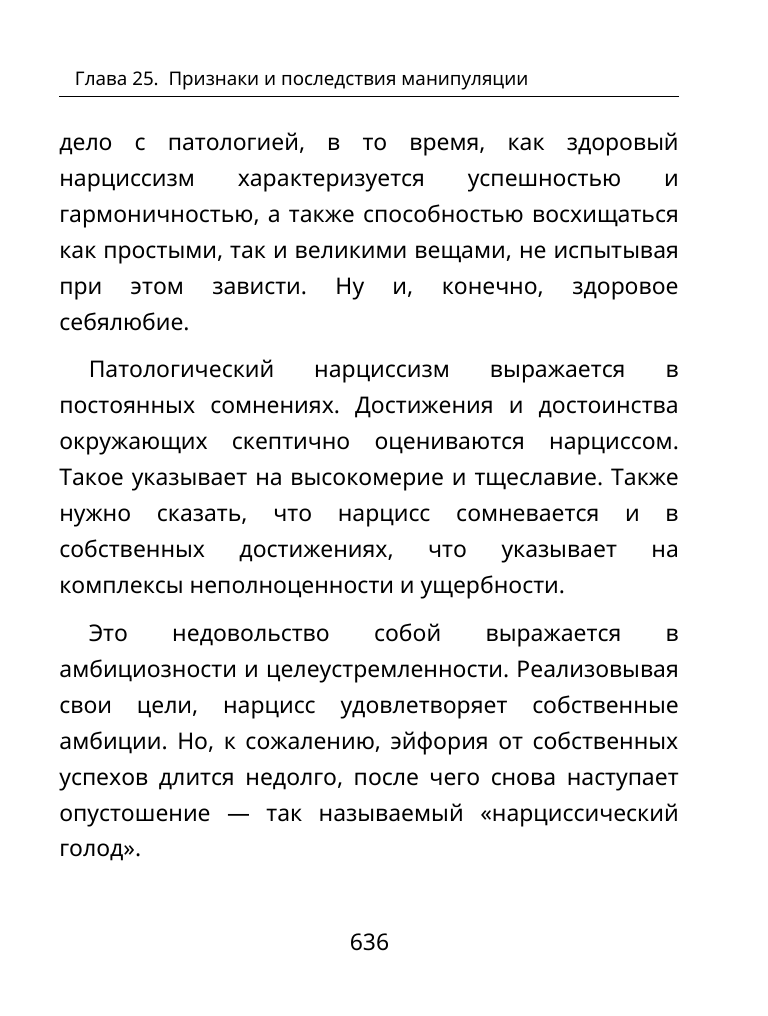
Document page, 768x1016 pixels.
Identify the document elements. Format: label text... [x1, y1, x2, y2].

text дело с патологией, в то время, как здоровый нарциссизм характеризуется успешностью и гармоничностью, а также способностью восхищаться как простыми, так и великими вещами, не испытывая при этом зависти. Ну и, конечно, здоровое себялюбие. [59, 126, 679, 337]
text Патологический нарциссизм выражается в постоянных сомнениях. Достижения и достоинства окружающих скептично оцениваются нарциссом. Такое указывает на высокомерие и тщеславие. Также нужно сказать, что нарцисс сомневается и в собственных достижениях, что указывает на комплексы неполноценности и ущербности. [59, 353, 679, 600]
text Это недовольство собой выражается в амбициозности и целеустремленности. Реализовывая свои цели, нарцисс удовлетворяет собственные амбиции. Но, к сожалению, эйфория от собственных успехов длится недолго, после чего снова наступает опустошение — так называемый «нарциссический голод». [59, 617, 679, 864]
